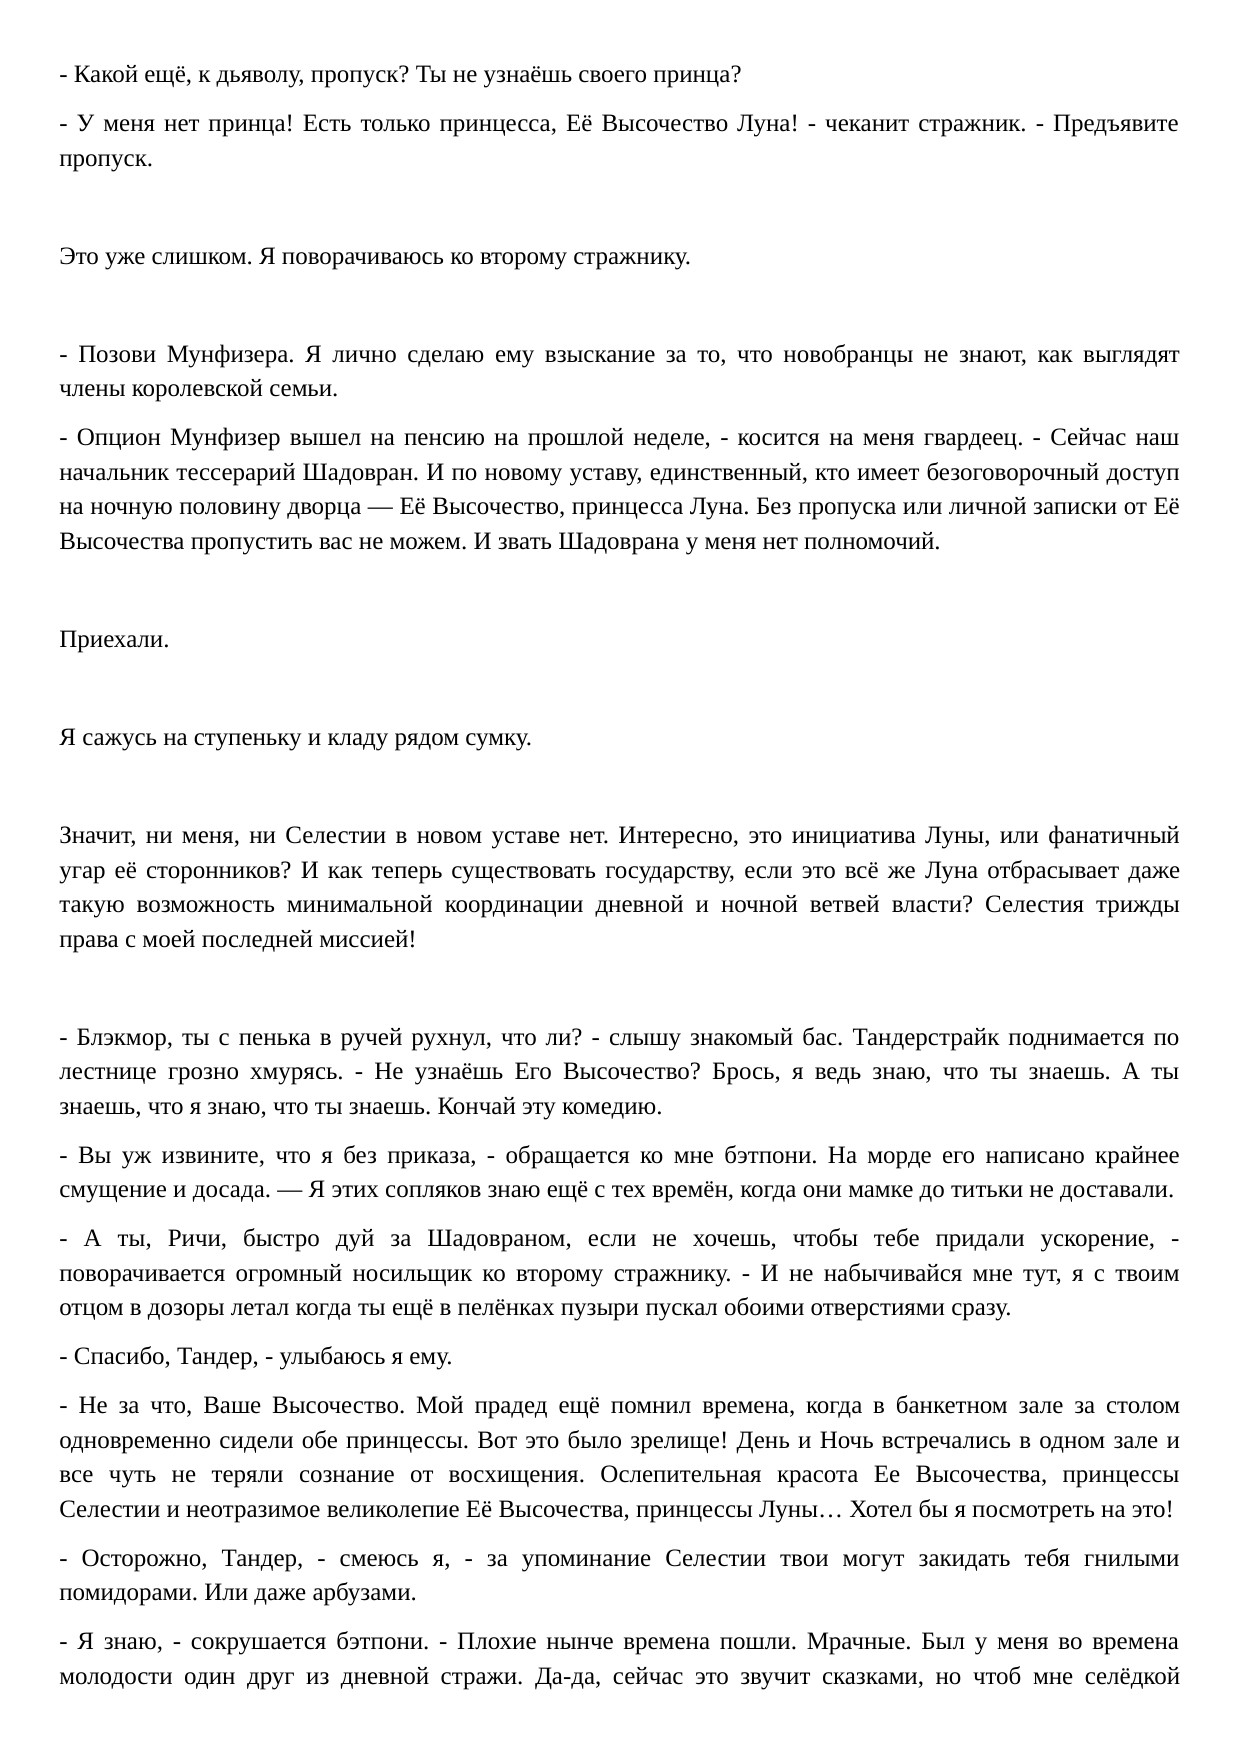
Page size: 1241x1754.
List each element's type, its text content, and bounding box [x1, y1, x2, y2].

text - Спасибо, Тандер, - улыбаюсь я ему. [59, 1341, 1181, 1370]
text - Блэкмор, ты с пенька в ручей рухнул, что ли? - слышу знакомый бас. Тандерстрайк поднимается по лестнице грозно хмурясь. - Не узнаёшь Его Высочество? Брось, я ведь знаю, что ты знаешь. А ты знаешь, что я знаю, что ты знаешь. Кончай эту комедию. [59, 1022, 1181, 1119]
text - Я знаю, - сокрушается бэтпони. - Плохие нынче времена пошли. Мрачные. Был у меня во времена молодости один друг из дневной стражи. Да-да, сейчас это звучит сказками, но чтоб мне селёдкой [59, 1626, 1181, 1690]
text - Опцион Мунфизер вышел на пенсию на прошлой неделе, - косится на меня гвардеец. - Сейчас наш начальник тессерарий Шадовран. И по новому уставу, единственный, кто имеет безоговорочный доступ на ночную половину дворца — Её Высочество, принцесса Луна. Без пропуска или личной записки от Её Высочества пропустить вас не можем. И звать Шадоврана у меня нет полномочий. [59, 422, 1181, 554]
text Значит, ни меня, ни Селестии в новом уставе нет. Интересно, это инициатива Луны, или фанатичный угар её сторонников? И как теперь существовать государству, если это всё же Луна отбрасывает даже такую возможность минимальной координации дневной и ночной ветвей власти? Селестия трижды права с моей последней миссией! [59, 820, 1181, 952]
text Это уже слишком. Я поворачиваюсь ко второму стражнику. [59, 241, 1181, 269]
text - Позови Мунфизера. Я лично сделаю ему взыскание за то, что новобранцы не знают, как выглядят члены королевской семьи. [59, 339, 1181, 402]
text Я сажусь на ступеньку и кладу рядом сумку. [59, 722, 1181, 751]
text - У меня нет принца! Есть только принцесса, Её Высочество Луна! - чеканит стражник. - Предъявите пропуск. [59, 108, 1181, 171]
text - Осторожно, Тандер, - смеюсь я, - за упоминание Селестии твои могут закидать тебя гнилыми помидорами. Или даже арбузами. [59, 1543, 1181, 1606]
text - Не за что, Ваше Высочество. Мой прадед ещё помнил времена, когда в банкетном зале за столом одновременно сидели обе принцессы. Вот это было зрелище! День и Ночь встречались в одном зале и все чуть не теряли сознание от восхищения. Ослепительная красота Ее Высочества, принцессы Селестии и неотразимое великолепие Её Высочества, принцессы Луны… Хотел бы я посмотреть на это! [59, 1390, 1181, 1523]
text - А ты, Ричи, быстро дуй за Шадовраном, если не хочешь, чтобы тебе придали ускорение, - поворачивается огромный носильщик ко второму стражнику. - И не набычивайся мне тут, я с твоим отцом в дозоры летал когда ты ещё в пелёнках пузыри пускал обоими отверстиями сразу. [59, 1223, 1181, 1321]
text Приехали. [59, 624, 1181, 653]
text - Какой ещё, к дьяволу, пропуск? Ты не узнаёшь своего принца? [59, 59, 1181, 88]
text - Вы уж извините, что я без приказа, - обращается ко мне бэтпони. На морде его написано крайнее смущение и досада. — Я этих сопляков знаю ещё с тех времён, когда они мамке до титьки не доставали. [59, 1140, 1181, 1203]
